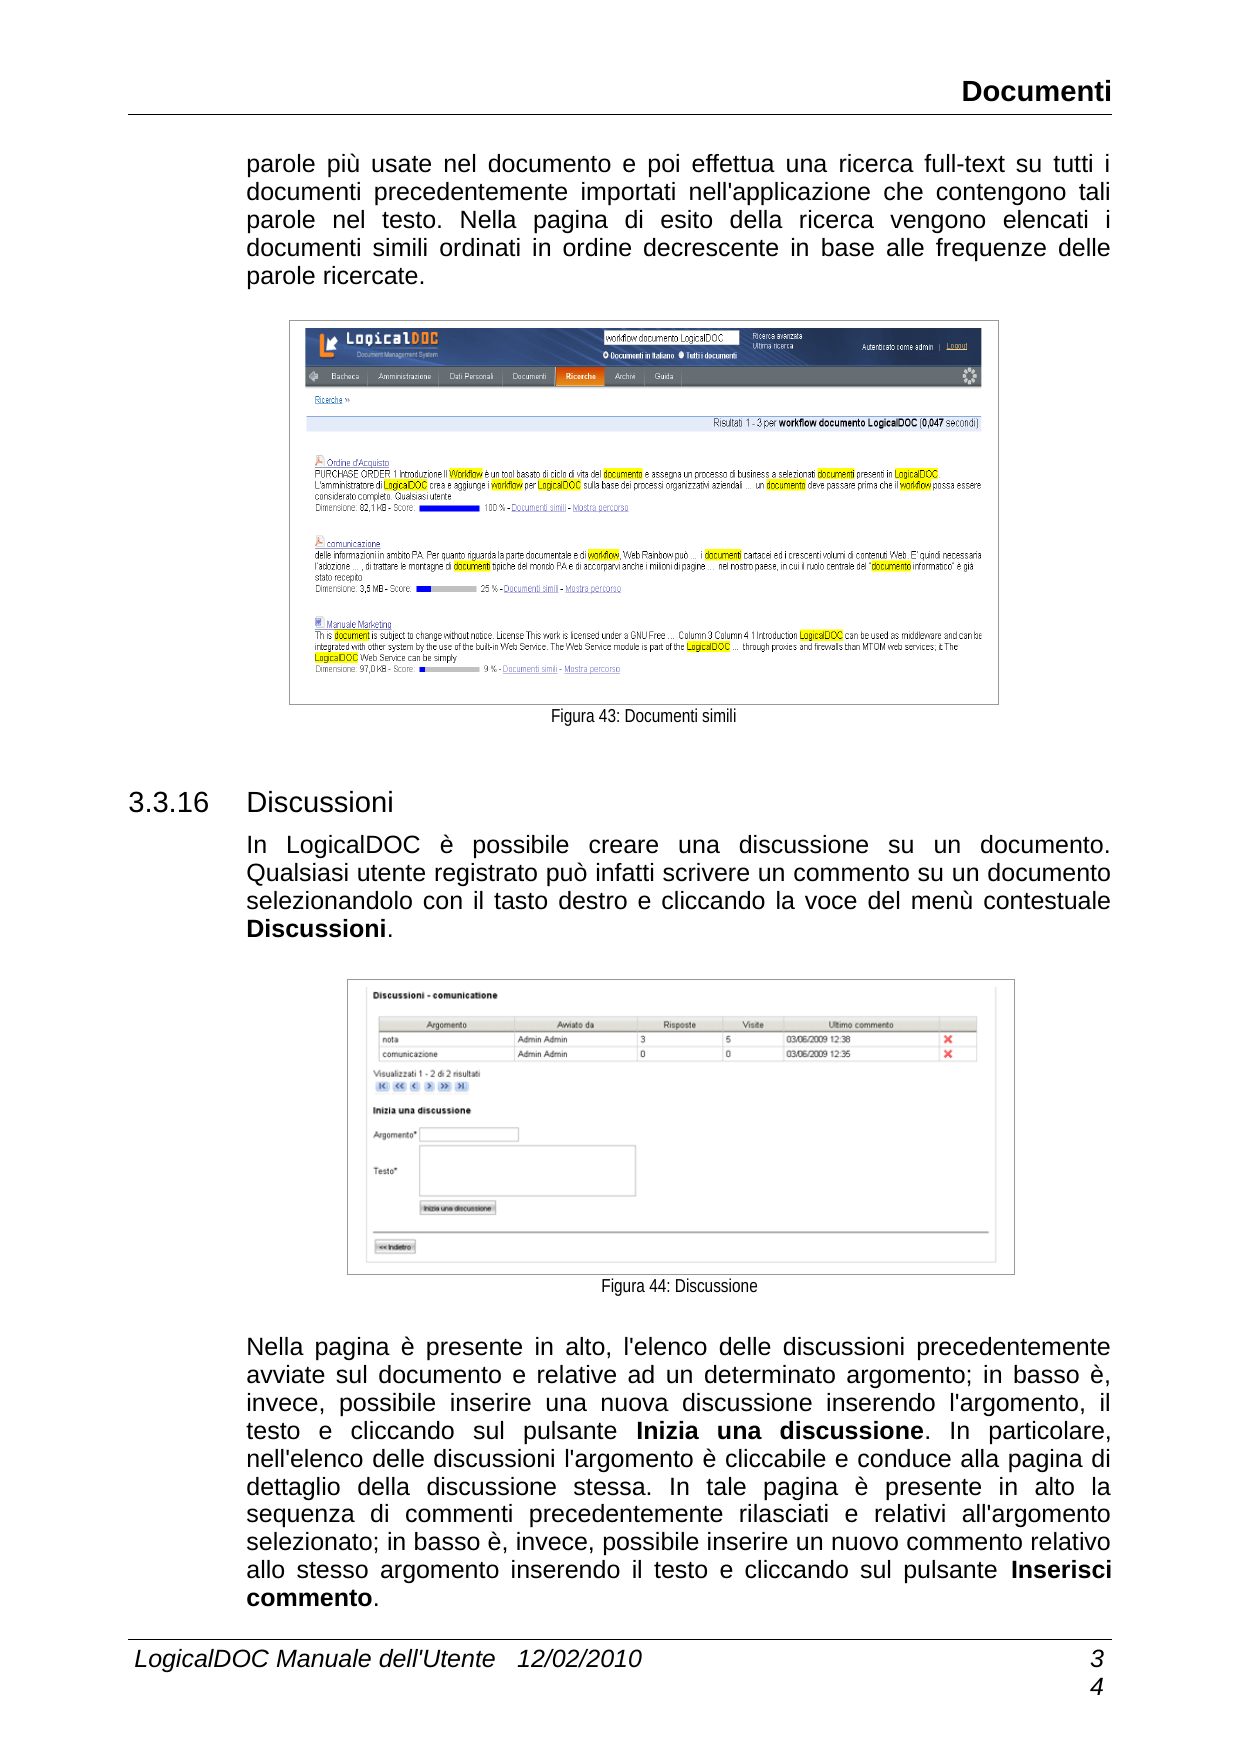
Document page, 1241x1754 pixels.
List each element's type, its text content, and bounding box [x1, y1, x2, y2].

text Nella pagina è presente in alto, l'elenco delle discussioni precedentemente avviate sul documento e relative ad un determinato argomento; in basso è, invece, possibile inserire una nuova discussione inserendo l'argomento, il testo e cliccando sul pulsante Inizia una discussione. In particolare, nell'elenco delle discussioni l'argomento è cliccabile e conduce alla pagina di dettaglio della discussione stessa. In tale pagina è presente in alto la sequenza di commenti precedentemente rilasciati e relativi all'argomento selezionato; in basso è, invece, possibile inserire un nuovo commento relativo allo stesso argomento inserendo il testo e cliccando sul pulsante Inserisci commento. [246, 1333, 1112, 1612]
text parole più usate nel documento e poi effettua una ricerca full-text su tutti i documenti precedentemente importati nell'applicazione che contengono tali parole nel testo. Nella pagina di esito della ricerca vengono elencati i documenti simili ordinati in ordine decrescente in base alle frequenze delle parole ricercate. [246, 150, 1112, 289]
text Figura 43: Documenti simili [288, 326, 999, 726]
text Figura 44: Discussione [347, 1275, 1012, 1297]
subtitle Discussioni [128, 786, 1112, 818]
text In LogicalDOC è possibile creare una discussione su un documento. Qualsiasi utente registrato può infatti scrivere un commento su un documento selezionandolo con il tasto destro e cliccando la voce del menù contestuale Discussioni. [246, 831, 1112, 942]
